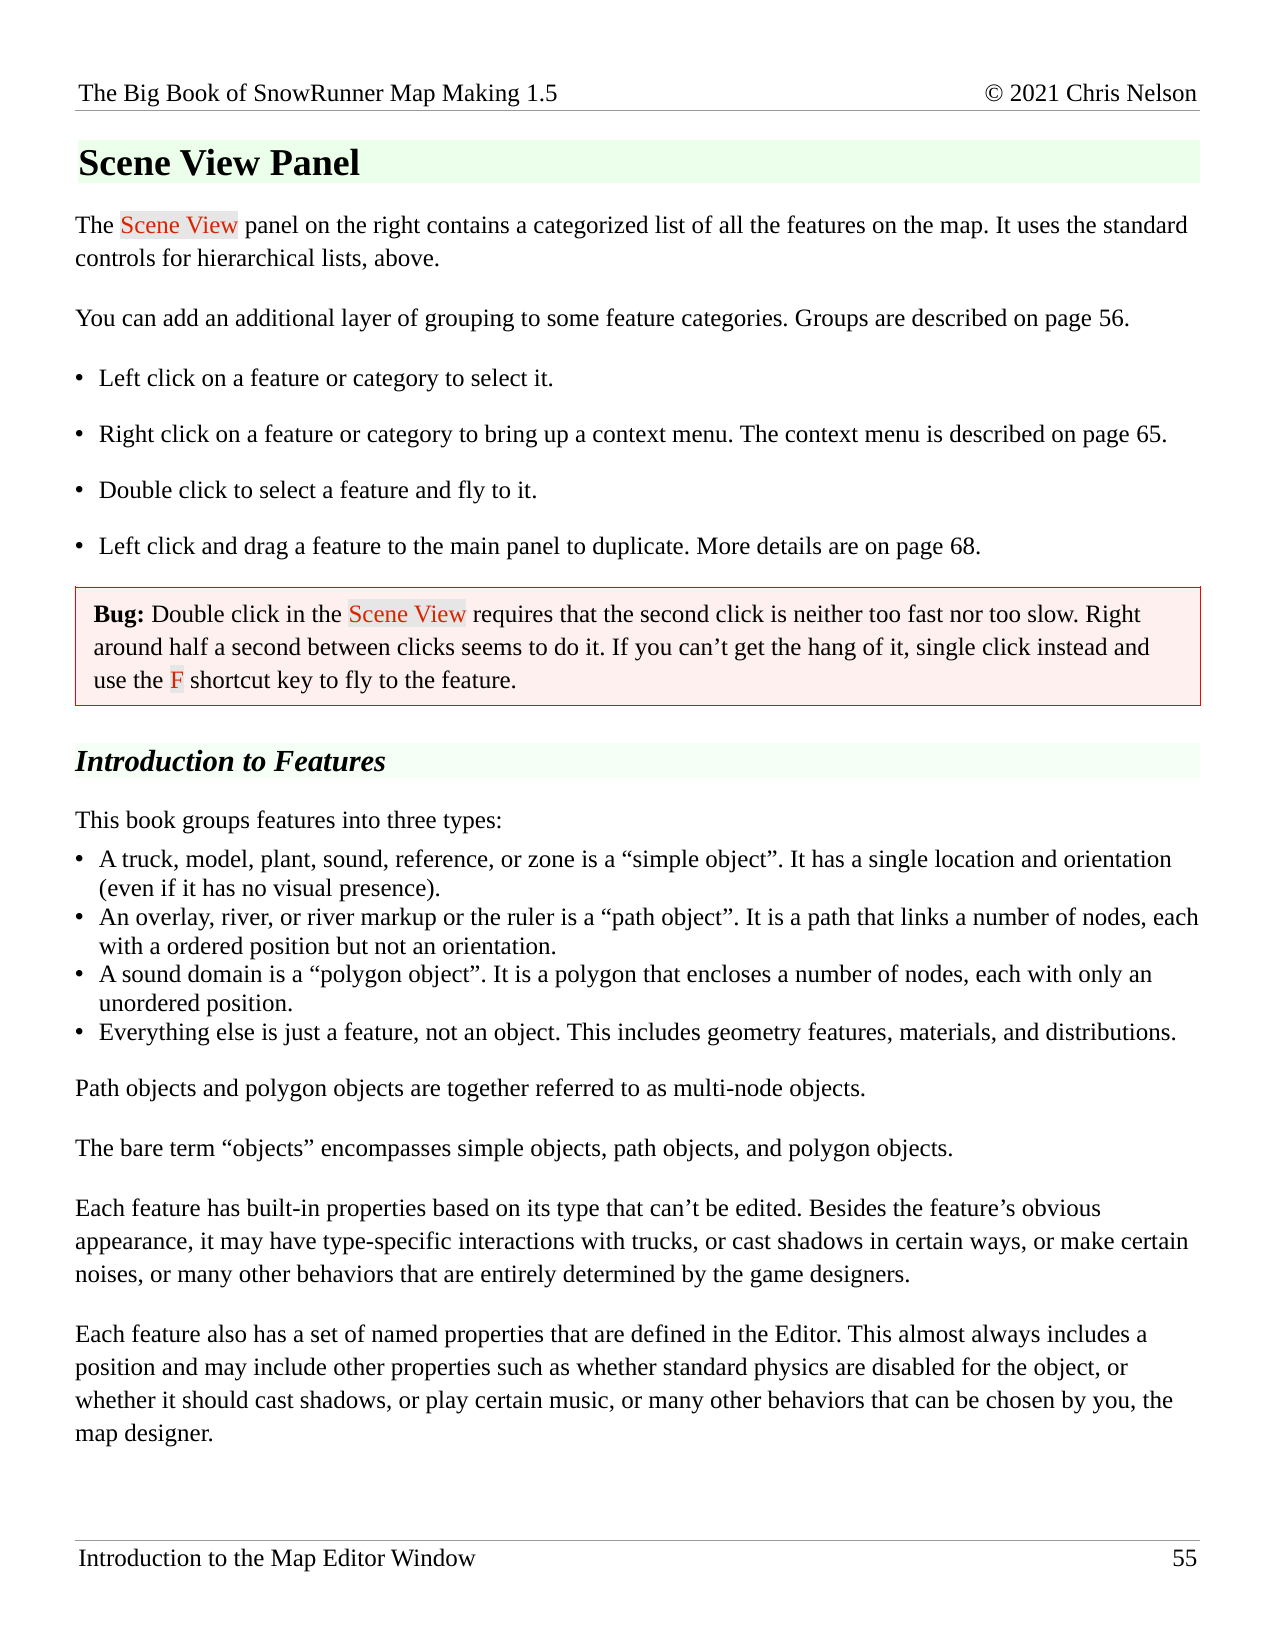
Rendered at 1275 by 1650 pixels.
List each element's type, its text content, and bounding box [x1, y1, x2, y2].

text Each feature has built-in properties based on its type that can’t be edited. Besides the feature’s obvious appearance, it may have type-specific interactions with trucks, or cast shadows in certain ways, or make certain noises, or many other behaviors that are entirely determined by the game designers. [75, 1193, 1200, 1287]
list A sound domain is a “polygon object”. It is a polygon that encloses a number of nodes, each with only an unordered position. [75, 959, 1200, 1017]
text Each feature also has a set of named properties that are defined in the Editor. This almost always includes a position and may include other properties such as whether standard physics are disabled for the object, or whether it should cast shadows, or play certain music, or many other behaviors that can be chosen by you, the map designer. [75, 1319, 1200, 1447]
list An overlay, river, or river markup or the ruler is a “path object”. It is a path that links a number of nodes, each with a ordered position but not an orientation. [75, 902, 1200, 959]
text The bare term “objects” encompasses simple objects, path objects, and polygon objects. [75, 1133, 1200, 1161]
subtitle This book groups features into three types: [75, 805, 1200, 834]
list Double click in the Scene View requires that the second click is neither too fast nor too slow. Right around half a second between clicks seems to do it. If you can’t get the hang of it, single click instead and use the F shortcut key to fly to the feature. [76, 588, 1200, 705]
subtitle Introduction to Features [75, 743, 1200, 778]
text The Scene View panel on the right contains a categorized list of all the features on the map. It uses the standard controls for hierarchical lists, above. [75, 211, 1200, 272]
text You can add an additional layer of grouping to some feature categories. Groups are described on page 56. [75, 303, 1200, 332]
list Left click on a feature or category to select it. [75, 363, 1200, 392]
list Left click and drag a feature to the main panel to duplicate. More details are on page 68. [75, 531, 1200, 559]
list Double click to select a feature and fly to it. [75, 475, 1200, 504]
list A truck, model, plant, sound, reference, or zone is a “simple object”. It has a single location and orientation (even if it has no visual presence). [75, 844, 1200, 902]
text Path objects and polygon objects are together referred to as multi-node objects. [75, 1073, 1200, 1101]
list Everything else is just a feature, not an object. This includes geometry features, materials, and distributions. [75, 1017, 1200, 1046]
list Right click on a feature or category to bring up a context menu. The context menu is described on page 65. [75, 419, 1200, 448]
subtitle Scene View Panel [78, 140, 1200, 183]
